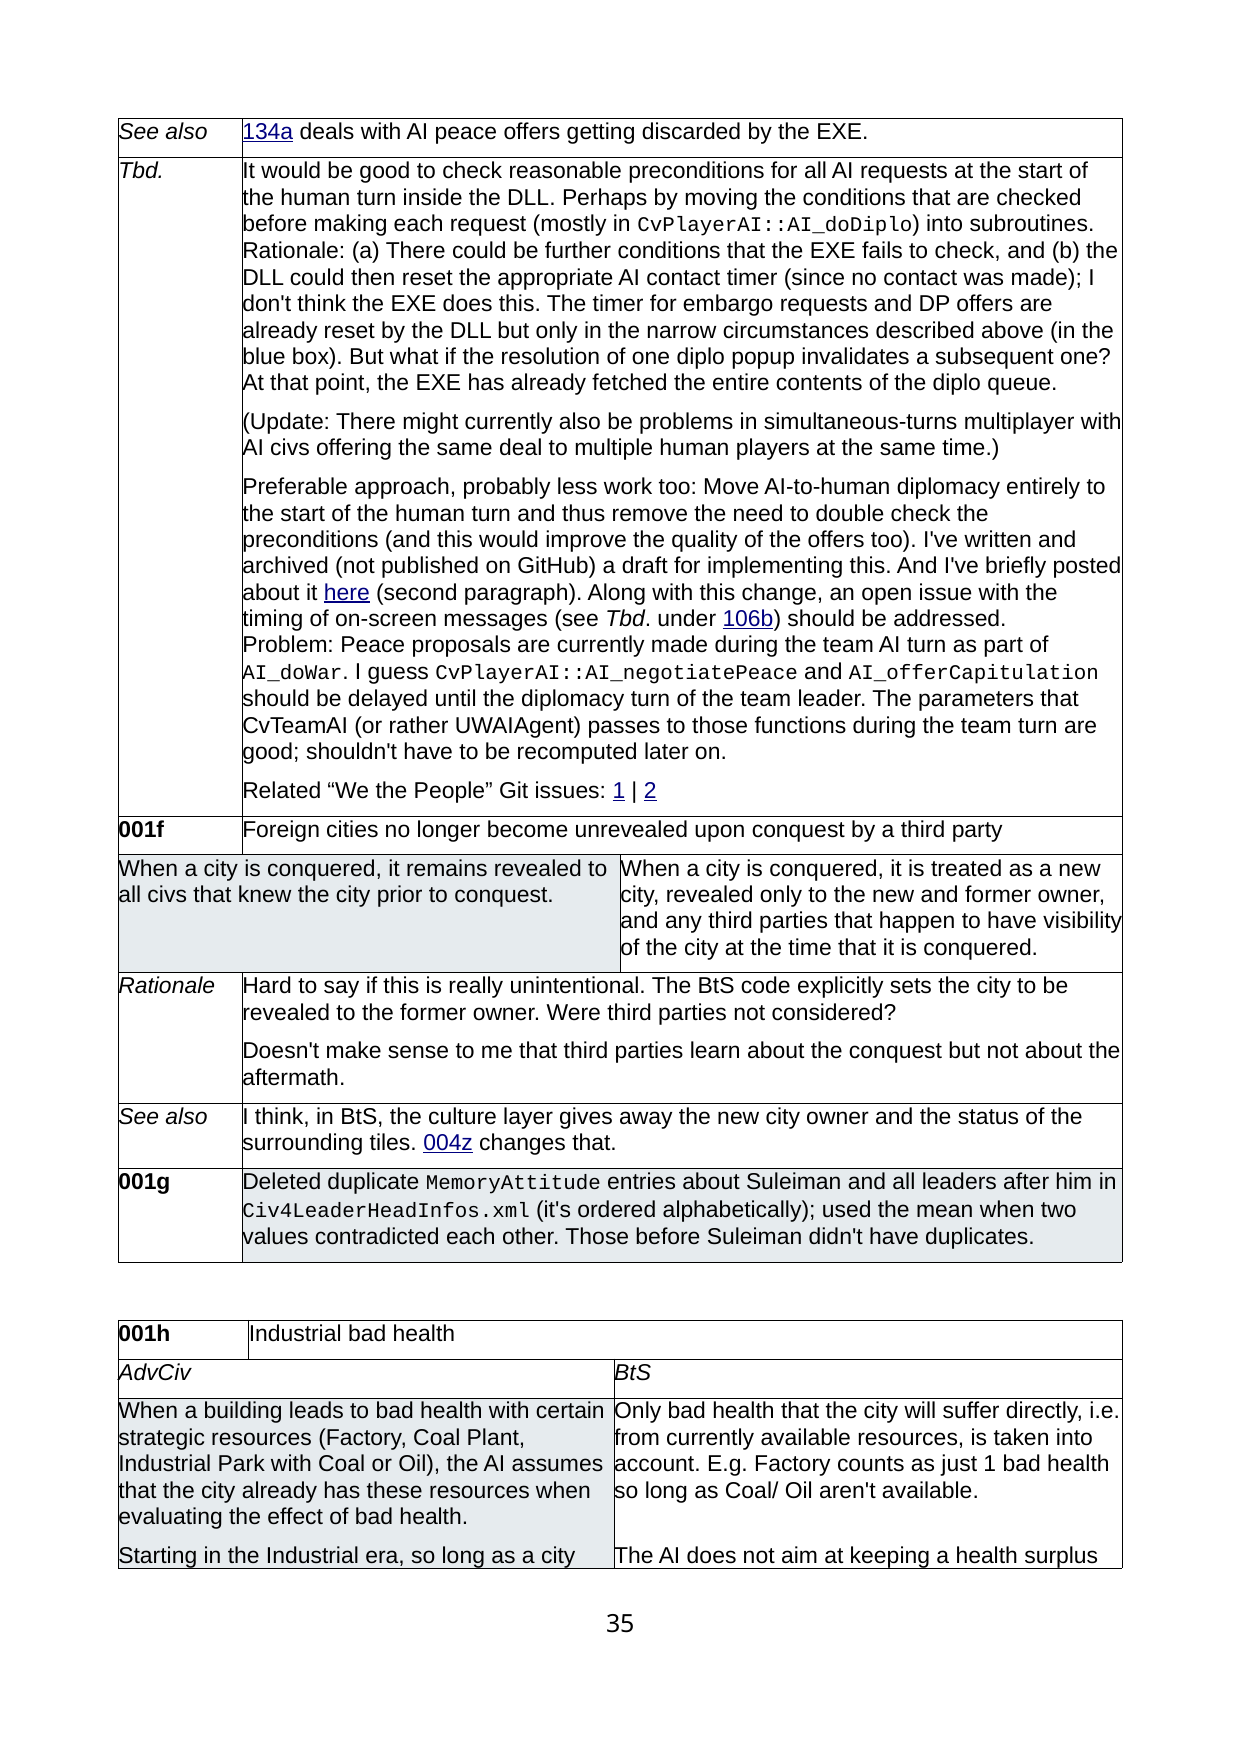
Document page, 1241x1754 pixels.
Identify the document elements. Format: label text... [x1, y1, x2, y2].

table_cell Tbd. [119, 158, 242, 816]
table_cell It would be good to check reasonable preconditions for all AI requests at the start of the human turn inside the DLL. Perhaps by moving the conditions that are checked before making each request (mostly in CvPlayerAI::AI_doDiplo) into subroutines. Rationale: (a) There could be further conditions that the EXE fails to check, and (b) the DLL could then reset the appropriate AI contact timer (since no contact was made); I don't think the EXE does this. The timer for embargo requests and DP offers are already reset by the DLL but only in the narrow circumstances described above (in the blue box). But what if the resolution of one diplo popup invalidates a subsequent one? At that point, the EXE has already fetched the entire contents of the diplo queue. (Update: There might currently also be problems in simultaneous-turns multiplayer with AI civs offering the same deal to multiple human players at the same time.) Preferable approach, probably less work too: Move AI-to-human diplomacy entirely to the start of the human turn and thus remove the need to double check the preconditions (and this would improve the quality of the offers too). I've written and archived (not published on GitHub) a draft for implementing this. And I've briefly posted about it here (second paragraph). Along with this change, an open issue with the timing of on-screen messages (see Tbd. under 106b) should be addressed. Problem: Peace proposals are currently made during the team AI turn as part of AI_doWar. I guess CvPlayerAI::AI_negotiatePeace and AI_offerCapitulation should be delayed until the diplomacy turn of the team leader. The parameters that CvTeamAI (or rather UWAIAgent) passes to those functions during the team turn are good; shouldn't have to be recomputed later on. Related “We the People” Git issues: 1 | 2 [243, 158, 1122, 816]
table_cell AdvCiv [119, 1360, 614, 1397]
table_cell 134a deals with AI peace offers getting discarded by the EXE. [243, 119, 1122, 157]
table_cell I think, in BtS, the culture layer gives away the new city owner and the status of the surrounding tiles. 004z changes that. [243, 1104, 1122, 1168]
table_header 001h [119, 1321, 248, 1358]
table_cell Foreign cities no longer become unrevealed upon conquest by a third party [243, 817, 1122, 854]
table_cell BtS [615, 1360, 1122, 1397]
table_cell When a city is conquered, it is treated as a new city, revealed only to the new and former owner, and any third parties that happen to have visibility of the city at the time that it is conquered. [621, 855, 1122, 972]
table_cell Only bad health that the city will suffer directly, i.e. from currently available resources, is taken into account. E.g. Factory counts as just 1 bad health so long as Coal/ Oil aren't available. The AI does not aim at keeping a health surplus [615, 1399, 1122, 1568]
table_cell See also [119, 1104, 242, 1168]
table_header Industrial bad health [249, 1321, 1122, 1358]
table_cell Hard to say if this is really unintentional. The BtS code explicitly sets the city to be revealed to the former owner. Were third parties not considered? Doesn't make sense to me that third parties learn about the conquest but not about the aftermath. [243, 973, 1122, 1103]
table_cell When a building leads to bad health with certain strategic resources (Factory, Coal Plant, Industrial Park with Coal or Oil), the AI assumes that the city already has these resources when evaluating the effect of bad health. Starting in the Industrial era, so long as a city [119, 1399, 614, 1568]
table_cell 001g [119, 1169, 242, 1262]
table_cell Deleted duplicate MemoryAttitude entries about Suleiman and all leaders after him in Civ4LeaderHeadInfos.xml (it's ordered alphabetically); used the mean when two values contradicted each other. Those before Suleiman didn't have duplicates. [243, 1169, 1122, 1262]
table_cell 001f [119, 817, 242, 854]
table_cell Rationale [119, 973, 242, 1103]
table_cell See also [119, 119, 242, 157]
table_cell When a city is conquered, it remains revealed to all civs that knew the city prior to conquest. [119, 855, 620, 972]
